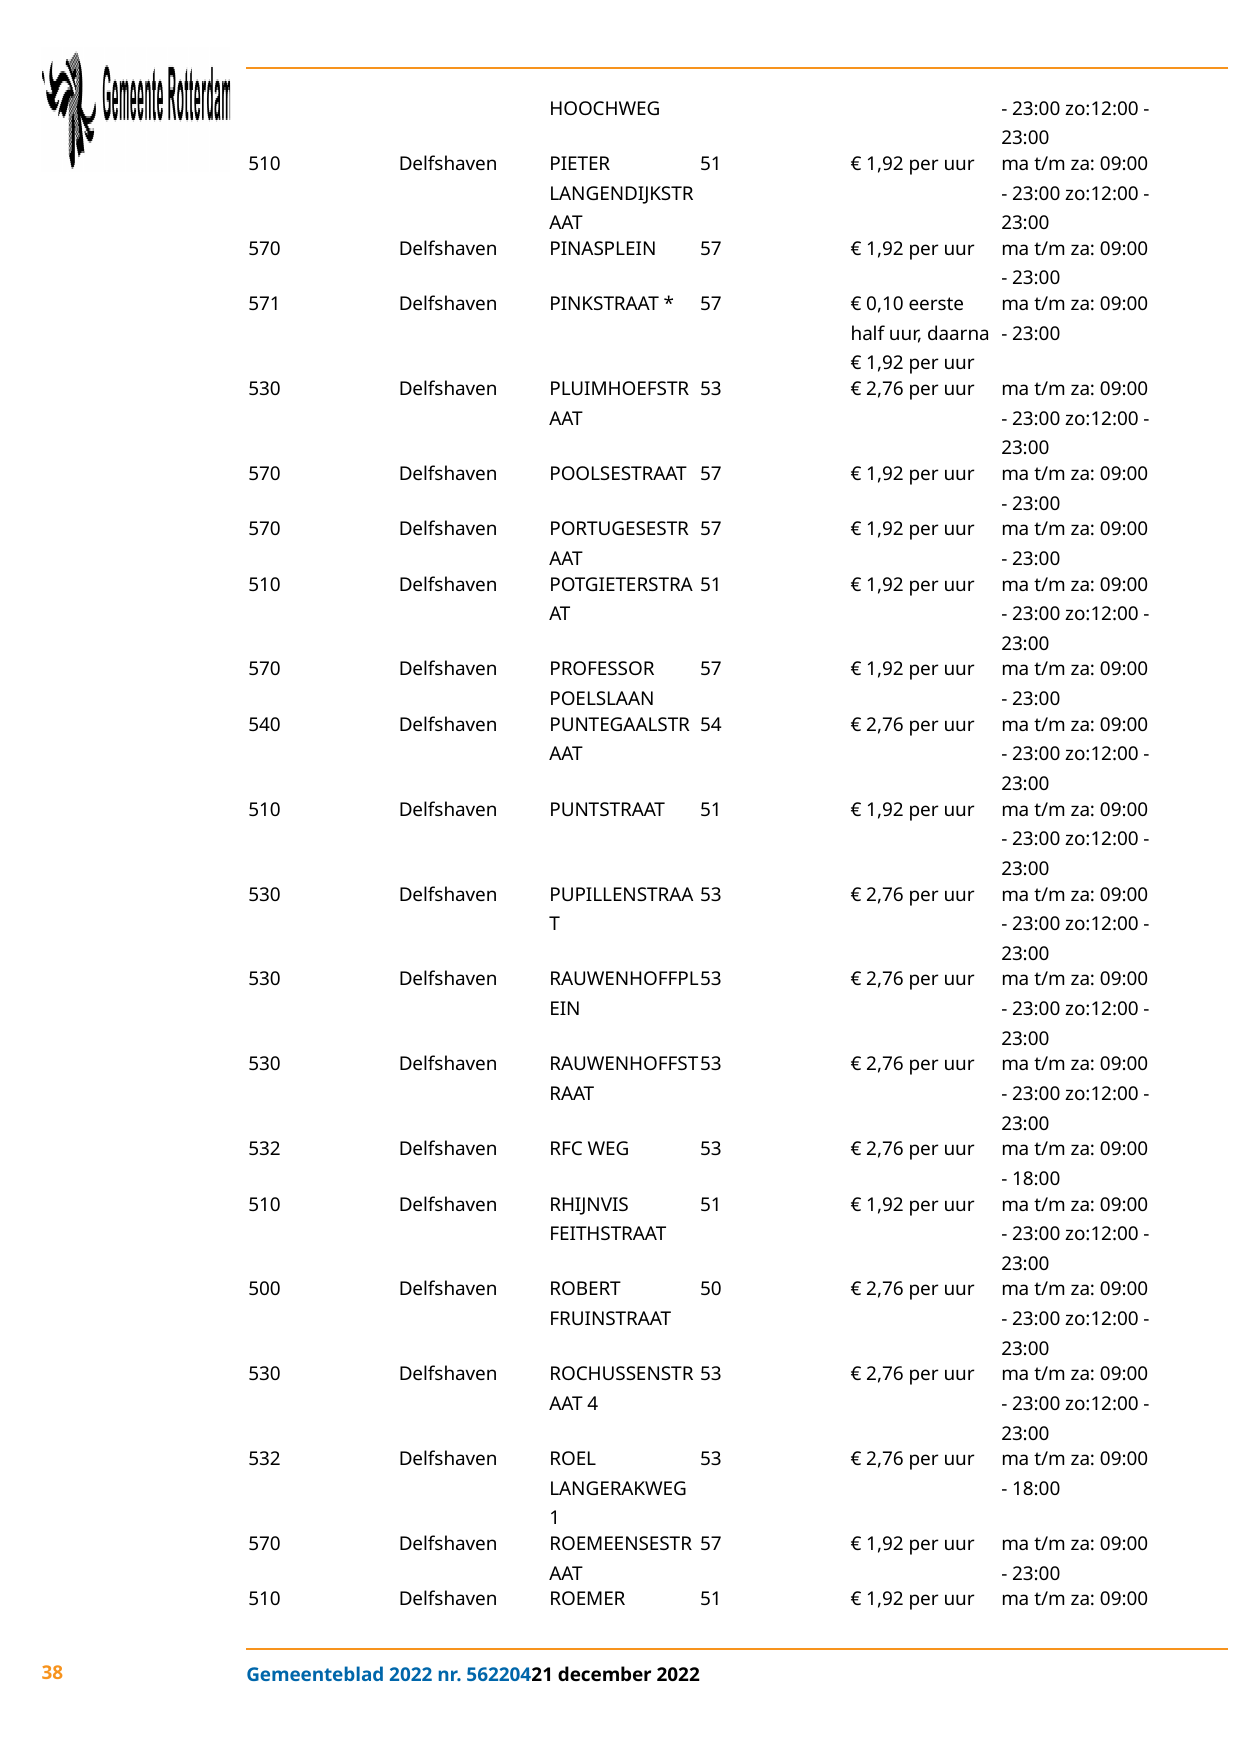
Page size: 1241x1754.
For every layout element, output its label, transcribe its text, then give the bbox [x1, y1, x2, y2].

table_cell 54 [700, 711, 850, 796]
table_cell - 23:00 zo:12:00 - 23:00 [1001, 95, 1152, 150]
table_cell 51 [700, 571, 850, 656]
table_cell € 2,76 per uur [850, 711, 1001, 796]
table_cell ma t/m za: 09:00 - 23:00 zo:12:00 - 23:00 [1001, 796, 1152, 881]
table_cell PLUIMHOEFSTRAAT [549, 375, 700, 460]
table_cell ma t/m za: 09:00 - 23:00 [1001, 515, 1152, 571]
table_cell € 1,92 per uur [850, 1191, 1001, 1276]
table_cell POTGIETERSTRAAT [549, 571, 700, 656]
table_cell Delfshaven [399, 1051, 549, 1135]
table_cell € 1,92 per uur [850, 235, 1001, 290]
table_cell 57 [700, 460, 850, 515]
table_cell Delfshaven [399, 375, 549, 460]
table_cell 510 [248, 150, 398, 235]
table_cell Delfshaven [399, 1530, 549, 1586]
table_cell ROEL LANGERAKWEG 1 [549, 1445, 700, 1530]
table_cell Delfshaven [399, 235, 549, 290]
table_cell € 1,92 per uur [850, 656, 1001, 711]
table_cell Delfshaven [399, 150, 549, 235]
table_cell Delfshaven [399, 1586, 549, 1611]
table_cell € 2,76 per uur [850, 1361, 1001, 1445]
table_cell Delfshaven [399, 656, 549, 711]
table_cell 540 [248, 711, 398, 796]
table_cell € 1,92 per uur [850, 150, 1001, 235]
table_cell € 2,76 per uur [850, 375, 1001, 460]
table_cell € 2,76 per uur [850, 1051, 1001, 1135]
table_cell 57 [700, 290, 850, 375]
table_cell PROFESSOR POELSLAAN [549, 656, 700, 711]
table_cell RHIJNVIS FEITHSTRAAT [549, 1191, 700, 1276]
table_cell ma t/m za: 09:00 - 23:00 zo:12:00 - 23:00 [1001, 1191, 1152, 1276]
table_cell 570 [248, 515, 398, 571]
table_cell ma t/m za: 09:00 - 23:00 [1001, 235, 1152, 290]
table_cell ROCHUSSENSTRAAT 4 [549, 1361, 700, 1445]
table_cell ma t/m za: 09:00 - 23:00 zo:12:00 - 23:00 [1001, 966, 1152, 1051]
table_cell 51 [700, 150, 850, 235]
table_cell 530 [248, 881, 398, 966]
table_cell Delfshaven [399, 711, 549, 796]
table_cell 50 [700, 1276, 850, 1361]
table_cell 57 [700, 656, 850, 711]
table_cell [850, 95, 1001, 150]
table_cell Delfshaven [399, 515, 549, 571]
table_cell Delfshaven [399, 460, 549, 515]
table_cell € 2,76 per uur [850, 966, 1001, 1051]
table_cell HOOCHWEG [549, 95, 700, 150]
table_cell 51 [700, 1586, 850, 1611]
table_cell ma t/m za: 09:00 - 23:00 zo:12:00 - 23:00 [1001, 881, 1152, 966]
table_cell RFC WEG [549, 1135, 700, 1191]
table_cell ma t/m za: 09:00 - 18:00 [1001, 1445, 1152, 1530]
table_cell 500 [248, 1276, 398, 1361]
table_cell 570 [248, 460, 398, 515]
table_cell € 1,92 per uur [850, 1586, 1001, 1611]
table_cell Delfshaven [399, 1135, 549, 1191]
table_cell 51 [700, 796, 850, 881]
table_cell 530 [248, 1051, 398, 1135]
table_cell € 2,76 per uur [850, 1135, 1001, 1191]
table_cell 530 [248, 1361, 398, 1445]
table_cell € 2,76 per uur [850, 1445, 1001, 1530]
table_cell ma t/m za: 09:00 - 23:00 [1001, 290, 1152, 375]
table_cell 510 [248, 1191, 398, 1276]
table_cell ma t/m za: 09:00 - 18:00 [1001, 1135, 1152, 1191]
table_cell ma t/m za: 09:00 [1001, 1586, 1152, 1611]
table_cell 53 [700, 1135, 850, 1191]
table_cell [248, 95, 398, 150]
table_cell Delfshaven [399, 1361, 549, 1445]
table_cell PINASPLEIN [549, 235, 700, 290]
table_cell ma t/m za: 09:00 - 23:00 [1001, 656, 1152, 711]
table_cell PUNTSTRAAT [549, 796, 700, 881]
table_cell 57 [700, 235, 850, 290]
table_cell € 1,92 per uur [850, 796, 1001, 881]
table_cell Delfshaven [399, 290, 549, 375]
table_cell ROBERT FRUINSTRAAT [549, 1276, 700, 1361]
table_cell ma t/m za: 09:00 - 23:00 zo:12:00 - 23:00 [1001, 1276, 1152, 1361]
table_cell € 2,76 per uur [850, 1276, 1001, 1361]
table_cell 570 [248, 1530, 398, 1586]
table_cell 53 [700, 1445, 850, 1530]
table_cell 57 [700, 1530, 850, 1586]
table_cell 510 [248, 1586, 398, 1611]
table_cell ma t/m za: 09:00 - 23:00 zo:12:00 - 23:00 [1001, 150, 1152, 235]
table_cell [399, 95, 549, 150]
picture [41, 47, 231, 172]
table_cell ma t/m za: 09:00 - 23:00 zo:12:00 - 23:00 [1001, 1361, 1152, 1445]
table_cell PORTUGESESTRAAT [549, 515, 700, 571]
table_cell ma t/m za: 09:00 - 23:00 [1001, 1530, 1152, 1586]
table_cell RAUWENHOFFSTRAAT [549, 1051, 700, 1135]
table_cell Delfshaven [399, 966, 549, 1051]
table_cell [700, 95, 850, 150]
table_cell € 0,10 eerste half uur, daarna € 1,92 per uur [850, 290, 1001, 375]
table_cell € 1,92 per uur [850, 571, 1001, 656]
table_cell 530 [248, 375, 398, 460]
table_cell € 1,92 per uur [850, 515, 1001, 571]
table_cell Delfshaven [399, 571, 549, 656]
table_cell 532 [248, 1445, 398, 1530]
table_cell € 1,92 per uur [850, 1530, 1001, 1586]
table_cell € 2,76 per uur [850, 881, 1001, 966]
table_cell PINKSTRAAT * [549, 290, 700, 375]
table_cell 570 [248, 656, 398, 711]
table_cell Delfshaven [399, 881, 549, 966]
table_cell 510 [248, 796, 398, 881]
table_cell ROEMEENSESTRAAT [549, 1530, 700, 1586]
table_cell ROEMER [549, 1586, 700, 1611]
table_cell Delfshaven [399, 1276, 549, 1361]
table_cell 53 [700, 1051, 850, 1135]
table_cell ma t/m za: 09:00 - 23:00 zo:12:00 - 23:00 [1001, 1051, 1152, 1135]
table_cell 51 [700, 1191, 850, 1276]
table_cell 510 [248, 571, 398, 656]
table_cell ma t/m za: 09:00 - 23:00 zo:12:00 - 23:00 [1001, 571, 1152, 656]
table_cell PUNTEGAALSTRAAT [549, 711, 700, 796]
table_cell 53 [700, 375, 850, 460]
table_cell 53 [700, 966, 850, 1051]
table_cell 570 [248, 235, 398, 290]
table_cell ma t/m za: 09:00 - 23:00 [1001, 460, 1152, 515]
table_cell Delfshaven [399, 1191, 549, 1276]
table_cell POOLSESTRAAT [549, 460, 700, 515]
table_cell 532 [248, 1135, 398, 1191]
table_cell 57 [700, 515, 850, 571]
table_cell ma t/m za: 09:00 - 23:00 zo:12:00 - 23:00 [1001, 375, 1152, 460]
table_cell 53 [700, 881, 850, 966]
table_cell Delfshaven [399, 1445, 549, 1530]
table_cell 571 [248, 290, 398, 375]
table_cell Delfshaven [399, 796, 549, 881]
table_cell 53 [700, 1361, 850, 1445]
table_cell 530 [248, 966, 398, 1051]
table_cell RAUWENHOFFPLEIN [549, 966, 700, 1051]
table_cell PIETER LANGENDIJKSTRAAT [549, 150, 700, 235]
table_cell € 1,92 per uur [850, 460, 1001, 515]
table_cell PUPILLENSTRAAT [549, 881, 700, 966]
table_cell ma t/m za: 09:00 - 23:00 zo:12:00 - 23:00 [1001, 711, 1152, 796]
